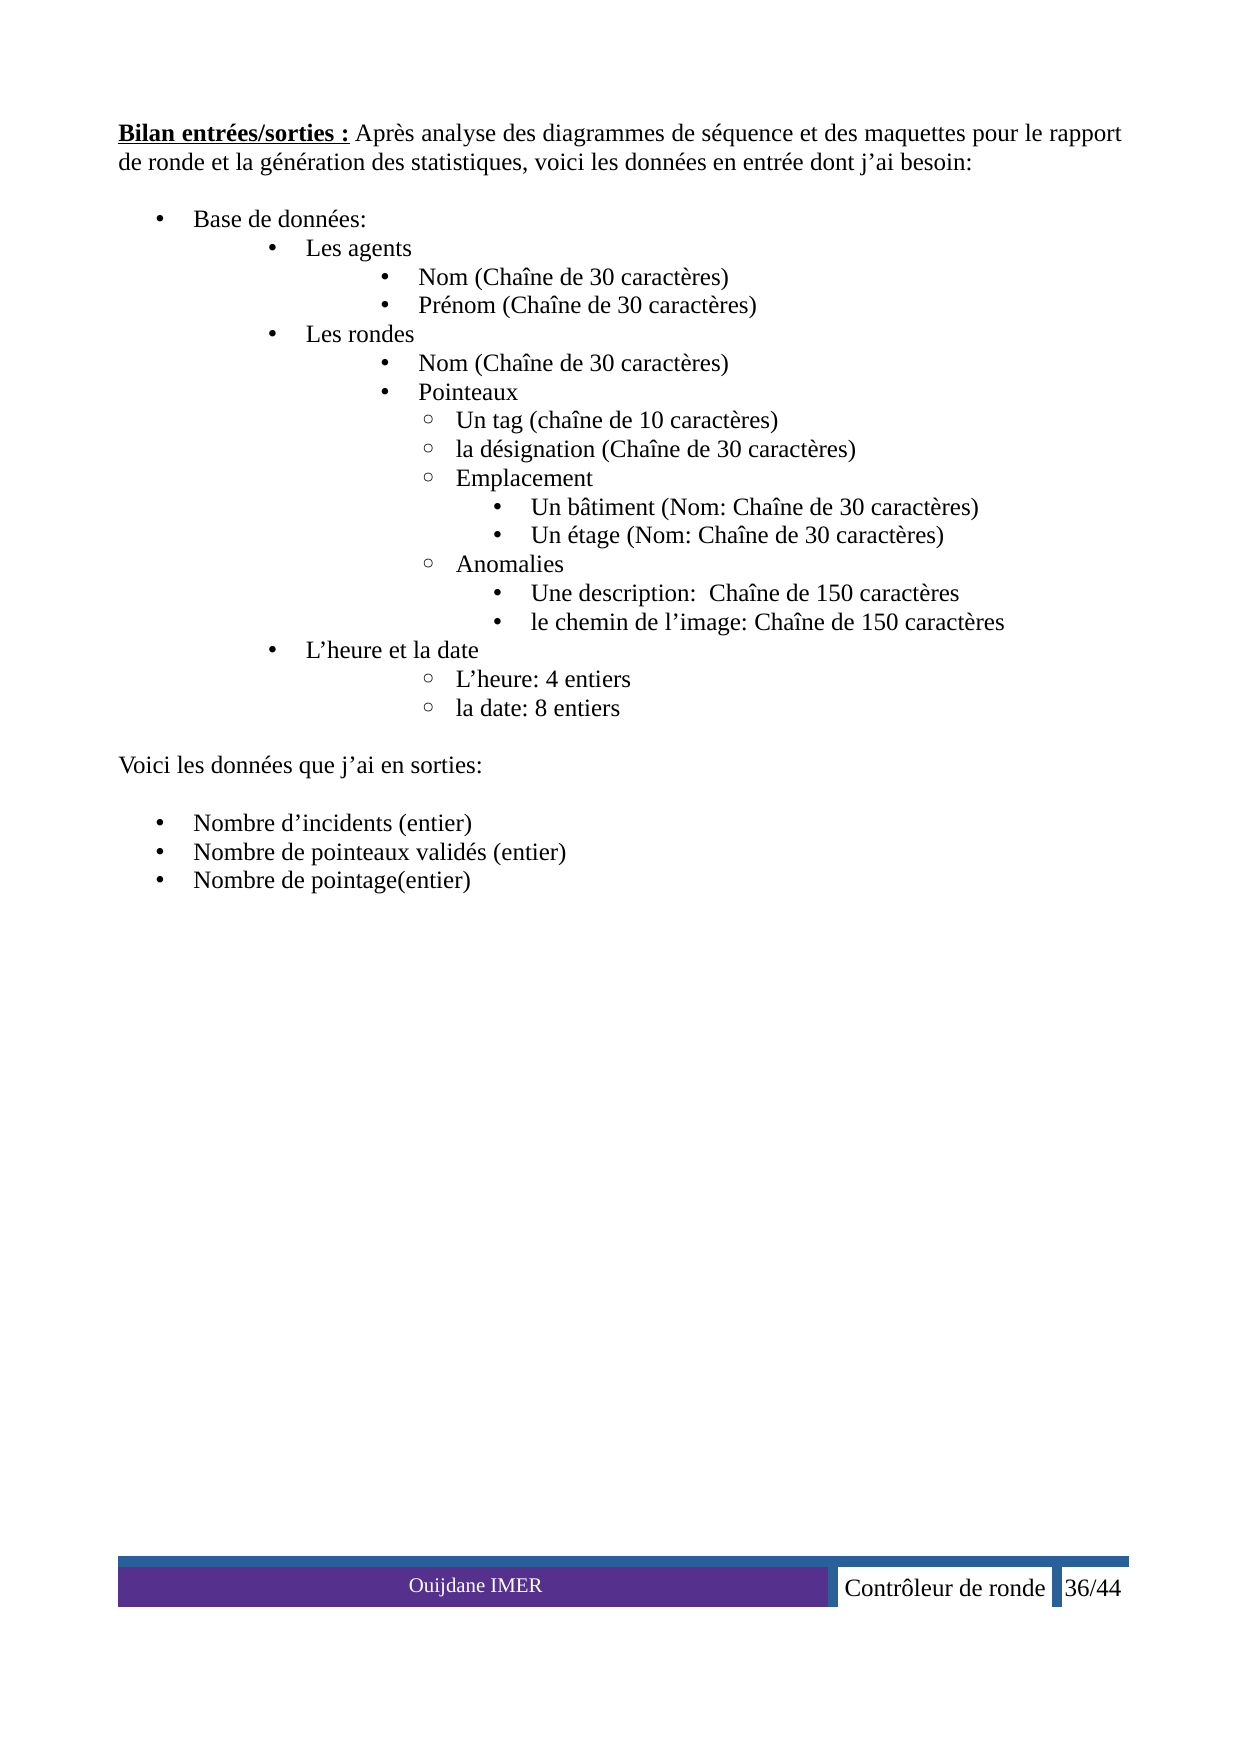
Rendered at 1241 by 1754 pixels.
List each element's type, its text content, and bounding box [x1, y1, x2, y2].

list Une description: Chaîne de 150 caractères [493, 578, 1122, 607]
list L’heure et la date [268, 636, 1122, 664]
list le chemin de l’image: Chaîne de 150 caractères [493, 607, 1122, 636]
list Un étage (Nom: Chaîne de 30 caractères) [493, 521, 1122, 549]
list Nom (Chaîne de 30 caractères) [381, 262, 1122, 291]
text Voici les données que j’ai en sorties: [118, 751, 1122, 779]
list Les agents [268, 233, 1122, 262]
text Bilan entrées/sorties : Après analyse des diagrammes de séquence et des maquettes pour le rapport de ronde et la génération des statistiques, voici les données en entrée dont j’ai besoin: [118, 118, 1122, 176]
list Prénom (Chaîne de 30 caractères) [381, 291, 1122, 319]
list Nombre de pointeaux validés (entier) [156, 837, 1122, 866]
list Emplacement [418, 463, 1122, 492]
list Nombre d’incidents (entier) [156, 808, 1122, 837]
list Nombre de pointage(entier) [156, 866, 1122, 894]
list Anomalies [418, 549, 1122, 578]
list la date: 8 entiers [418, 693, 1122, 722]
list Un bâtiment (Nom: Chaîne de 30 caractères) [493, 492, 1122, 521]
list Un tag (chaîne de 10 caractères) [418, 406, 1122, 434]
list Nom (Chaîne de 30 caractères) [381, 348, 1122, 377]
list Les rondes [268, 319, 1122, 348]
list la désignation (Chaîne de 30 caractères) [418, 434, 1122, 463]
list Base de données: [156, 204, 1122, 233]
list Pointeaux [381, 377, 1122, 406]
list L’heure: 4 entiers [418, 664, 1122, 693]
